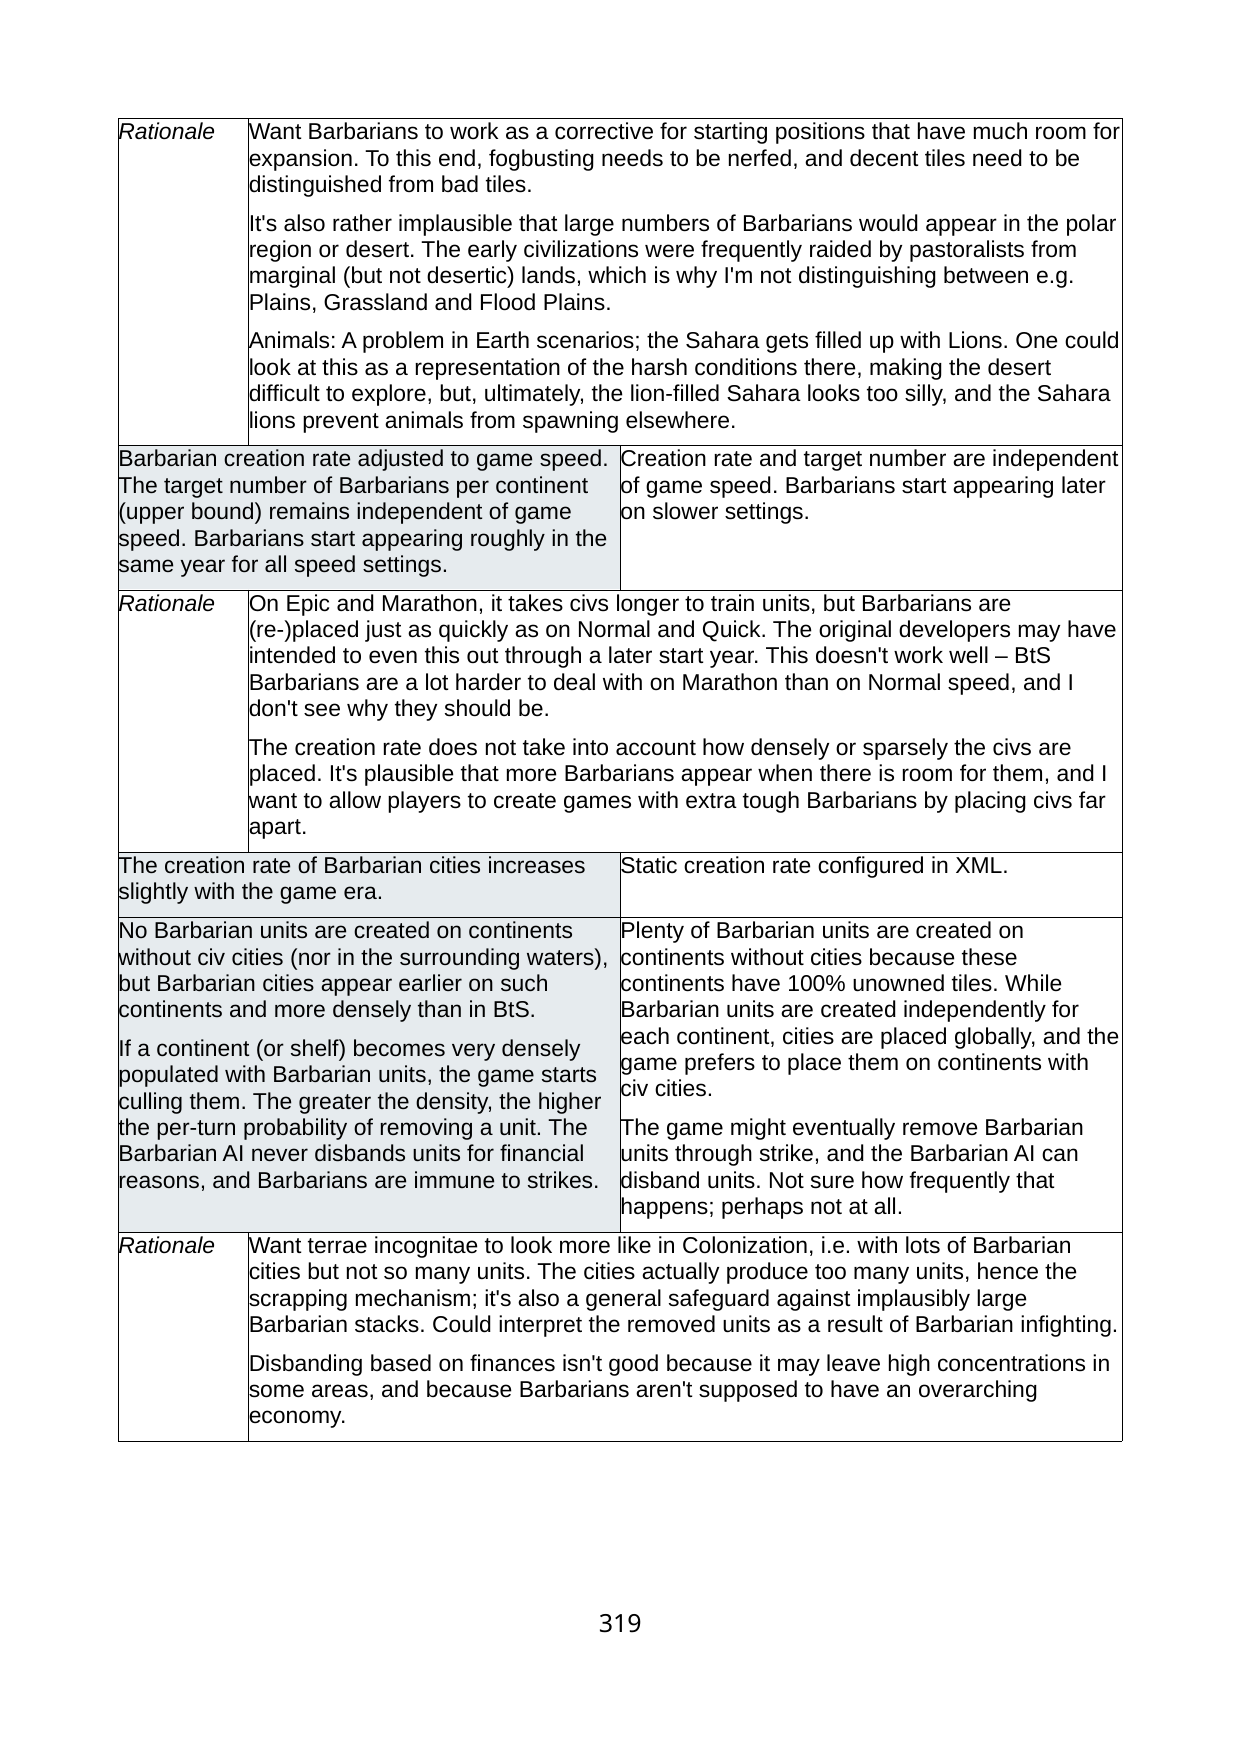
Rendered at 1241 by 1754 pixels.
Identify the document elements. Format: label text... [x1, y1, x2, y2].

table_cell Rationale [119, 1233, 248, 1441]
table_cell On Epic and Marathon, it takes civs longer to train units, but Barbarians are (re-)placed just as quickly as on Normal and Quick. The original developers may have intended to even this out through a later start year. This doesn't work well – BtS Barbarians are a lot harder to deal with on Marathon than on Normal speed, and I don't see why they should be. The creation rate does not take into account how densely or sparsely the civs are placed. It's plausible that more Barbarians appear when there is room for them, and I want to allow players to create games with extra tough Barbarians by placing civs far apart. [249, 591, 1122, 852]
table_cell Barbarian creation rate adjusted to game speed. The target number of Barbarians per continent (upper bound) remains independent of game speed. Barbarians start appearing roughly in the same year for all speed settings. [119, 446, 620, 589]
table_cell Static creation rate configured in XML. [621, 853, 1122, 917]
table_cell No Barbarian units are created on continents without civ cities (nor in the surrounding waters), but Barbarian cities appear earlier on such continents and more densely than in BtS. If a continent (or shelf) becomes very densely populated with Barbarian units, the game starts culling them. The greater the density, the higher the per-turn probability of removing a unit. The Barbarian AI never disbands units for financial reasons, and Barbarians are immune to strikes. [119, 918, 620, 1232]
table_cell Creation rate and target number are independent of game speed. Barbarians start appearing later on slower settings. [621, 446, 1122, 589]
table_cell Want terrae incognitae to look more like in Colonization, i.e. with lots of Barbarian cities but not so many units. The cities actually produce too many units, hence the scrapping mechanism; it's also a general safeguard against implausibly large Barbarian stacks. Could interpret the removed units as a result of Barbarian infighting. Disbanding based on finances isn't good because it may leave high concentrations in some areas, and because Barbarians aren't supposed to have an overarching economy. [249, 1233, 1122, 1441]
table_cell The creation rate of Barbarian cities increases slightly with the game era. [119, 853, 620, 917]
table_cell Rationale [119, 119, 248, 445]
table_cell Plenty of Barbarian units are created on continents without cities because these continents have 100% unowned tiles. While Barbarian units are created independently for each continent, cities are placed globally, and the game prefers to place them on continents with civ cities. The game might eventually remove Barbarian units through strike, and the Barbarian AI can disband units. Not sure how frequently that happens; perhaps not at all. [621, 918, 1122, 1232]
table_cell Want Barbarians to work as a corrective for starting positions that have much room for expansion. To this end, fogbusting needs to be nerfed, and decent tiles need to be distinguished from bad tiles. It's also rather implausible that large numbers of Barbarians would appear in the polar region or desert. The early civilizations were frequently raided by pastoralists from marginal (but not desertic) lands, which is why I'm not distinguishing between e.g. Plains, Grassland and Flood Plains. Animals: A problem in Earth scenarios; the Sahara gets filled up with Lions. One could look at this as a representation of the harsh conditions there, making the desert difficult to explore, but, ultimately, the lion-filled Sahara looks too silly, and the Sahara lions prevent animals from spawning elsewhere. [249, 119, 1122, 445]
table_cell Rationale [119, 591, 248, 852]
